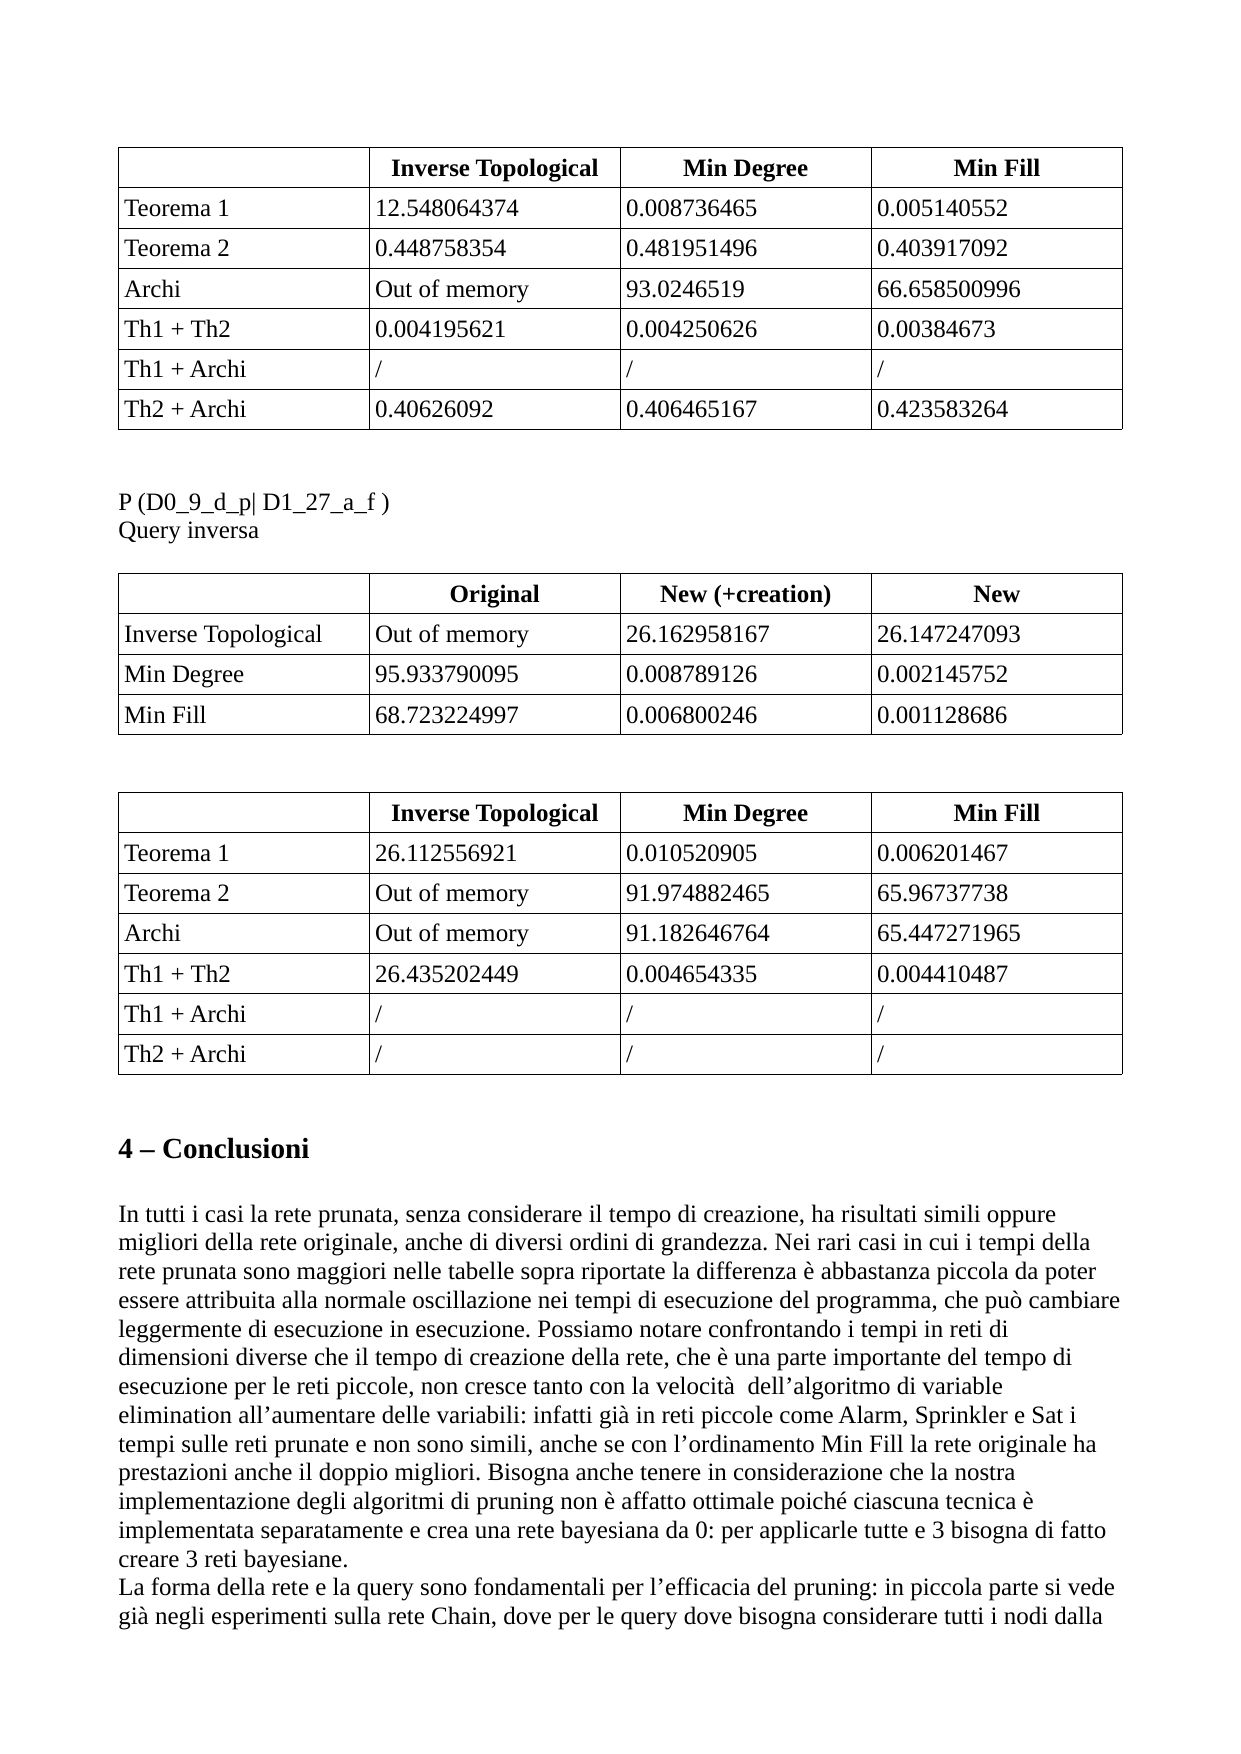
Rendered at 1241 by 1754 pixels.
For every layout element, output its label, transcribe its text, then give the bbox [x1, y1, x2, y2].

table_cell / [621, 1035, 871, 1074]
table_cell 0.005140552 [872, 188, 1122, 227]
table_cell 0.002145752 [872, 655, 1122, 694]
text La forma della rete e la query sono fondamentali per l’efficacia del pruning: in piccola parte si vede già negli esperimenti sulla rete Chain, dove per le query dove bisogna considerare tutti i nodi dalla [118, 1572, 1122, 1630]
table_cell Th2 + Archi [119, 1035, 369, 1074]
table_cell 91.974882465 [621, 874, 871, 913]
table_cell 0.481951496 [621, 229, 871, 268]
text 4 – Conclusioni [118, 1132, 1122, 1165]
table_cell Min Fill [119, 695, 369, 734]
table_cell Archi [119, 269, 369, 308]
table_cell 93.0246519 [621, 269, 871, 308]
table_header Min Degree [621, 793, 871, 832]
table_cell Teorema 2 [119, 229, 369, 268]
table_cell 0.448758354 [370, 229, 620, 268]
table_header Inverse Topological [370, 793, 620, 832]
table_cell 95.933790095 [370, 655, 620, 694]
table_cell / [370, 994, 620, 1034]
table_cell 0.40626092 [370, 390, 620, 429]
table_cell 0.004654335 [621, 954, 871, 993]
table_cell 0.004410487 [872, 954, 1122, 993]
table_cell 0.403917092 [872, 229, 1122, 268]
table_header Min Fill [872, 148, 1122, 187]
table_cell / [872, 350, 1122, 389]
table_cell / [621, 994, 871, 1034]
table_cell Archi [119, 914, 369, 953]
table_cell Out of memory [370, 874, 620, 913]
table_cell 0.008736465 [621, 188, 871, 227]
table_cell / [872, 994, 1122, 1034]
table_cell Th1 + Th2 [119, 309, 369, 348]
table_cell / [370, 1035, 620, 1074]
table_cell Teorema 1 [119, 833, 369, 872]
table_cell 0.004195621 [370, 309, 620, 348]
table_cell 0.001128686 [872, 695, 1122, 734]
table_cell Th1 + Archi [119, 350, 369, 389]
table_header New [872, 574, 1122, 613]
table_cell Th2 + Archi [119, 390, 369, 429]
table_cell 0.006800246 [621, 695, 871, 734]
table_cell / [370, 350, 620, 389]
table_cell Out of memory [370, 614, 620, 653]
table_header [119, 148, 369, 187]
table_cell Th1 + Archi [119, 994, 369, 1034]
table_cell 0.00384673 [872, 309, 1122, 348]
table_cell 66.658500996 [872, 269, 1122, 308]
table_cell 26.112556921 [370, 833, 620, 872]
table_cell 0.008789126 [621, 655, 871, 694]
table_cell 91.182646764 [621, 914, 871, 953]
table_header New (+creation) [621, 574, 871, 613]
table_cell 65.447271965 [872, 914, 1122, 953]
table_cell 0.406465167 [621, 390, 871, 429]
table_cell 12.548064374 [370, 188, 620, 227]
table_cell 26.435202449 [370, 954, 620, 993]
table_cell 0.004250626 [621, 309, 871, 348]
table_cell Min Degree [119, 655, 369, 694]
table_cell Teorema 1 [119, 188, 369, 227]
table_cell Teorema 2 [119, 874, 369, 913]
table_cell Out of memory [370, 914, 620, 953]
table_cell 68.723224997 [370, 695, 620, 734]
table_header [119, 574, 369, 613]
table_header Min Degree [621, 148, 871, 187]
table_cell Th1 + Th2 [119, 954, 369, 993]
table_header [119, 793, 369, 832]
table_cell Inverse Topological [119, 614, 369, 653]
table_cell Out of memory [370, 269, 620, 308]
table_header Min Fill [872, 793, 1122, 832]
table_header Inverse Topological [370, 148, 620, 187]
table_cell 26.147247093 [872, 614, 1122, 653]
table_header Original [370, 574, 620, 613]
table_cell 65.96737738 [872, 874, 1122, 913]
table_cell 0.423583264 [872, 390, 1122, 429]
table_cell 26.162958167 [621, 614, 871, 653]
text Query inversa [118, 515, 1122, 544]
table_cell 0.010520905 [621, 833, 871, 872]
text P (D0_9_d_p| D1_27_a_f ) [118, 487, 1122, 515]
table_cell 0.006201467 [872, 833, 1122, 872]
table_cell / [621, 350, 871, 389]
text In tutti i casi la rete prunata, senza considerare il tempo di creazione, ha risultati simili oppure migliori della rete originale, anche di diversi ordini di grandezza. Nei rari casi in cui i tempi della rete prunata sono maggiori nelle tabelle sopra riportate la differenza è abbastanza piccola da poter essere attribuita alla normale oscillazione nei tempi di esecuzione del programma, che può cambiare leggermente di esecuzione in esecuzione. Possiamo notare confrontando i tempi in reti di dimensioni diverse che il tempo di creazione della rete, che è una parte importante del tempo di esecuzione per le reti piccole, non cresce tanto con la velocità dell’algoritmo di variable elimination all’aumentare delle variabili: infatti già in reti piccole come Alarm, Sprinkler e Sat i tempi sulle reti prunate e non sono simili, anche se con l’ordinamento Min Fill la rete originale ha prestazioni anche il doppio migliori. Bisogna anche tenere in considerazione che la nostra implementazione degli algoritmi di pruning non è affatto ottimale poiché ciascuna tecnica è implementata separatamente e crea una rete bayesiana da 0: per applicarle tutte e 3 bisogna di fatto creare 3 reti bayesiane. [118, 1199, 1122, 1572]
table_cell / [872, 1035, 1122, 1074]
